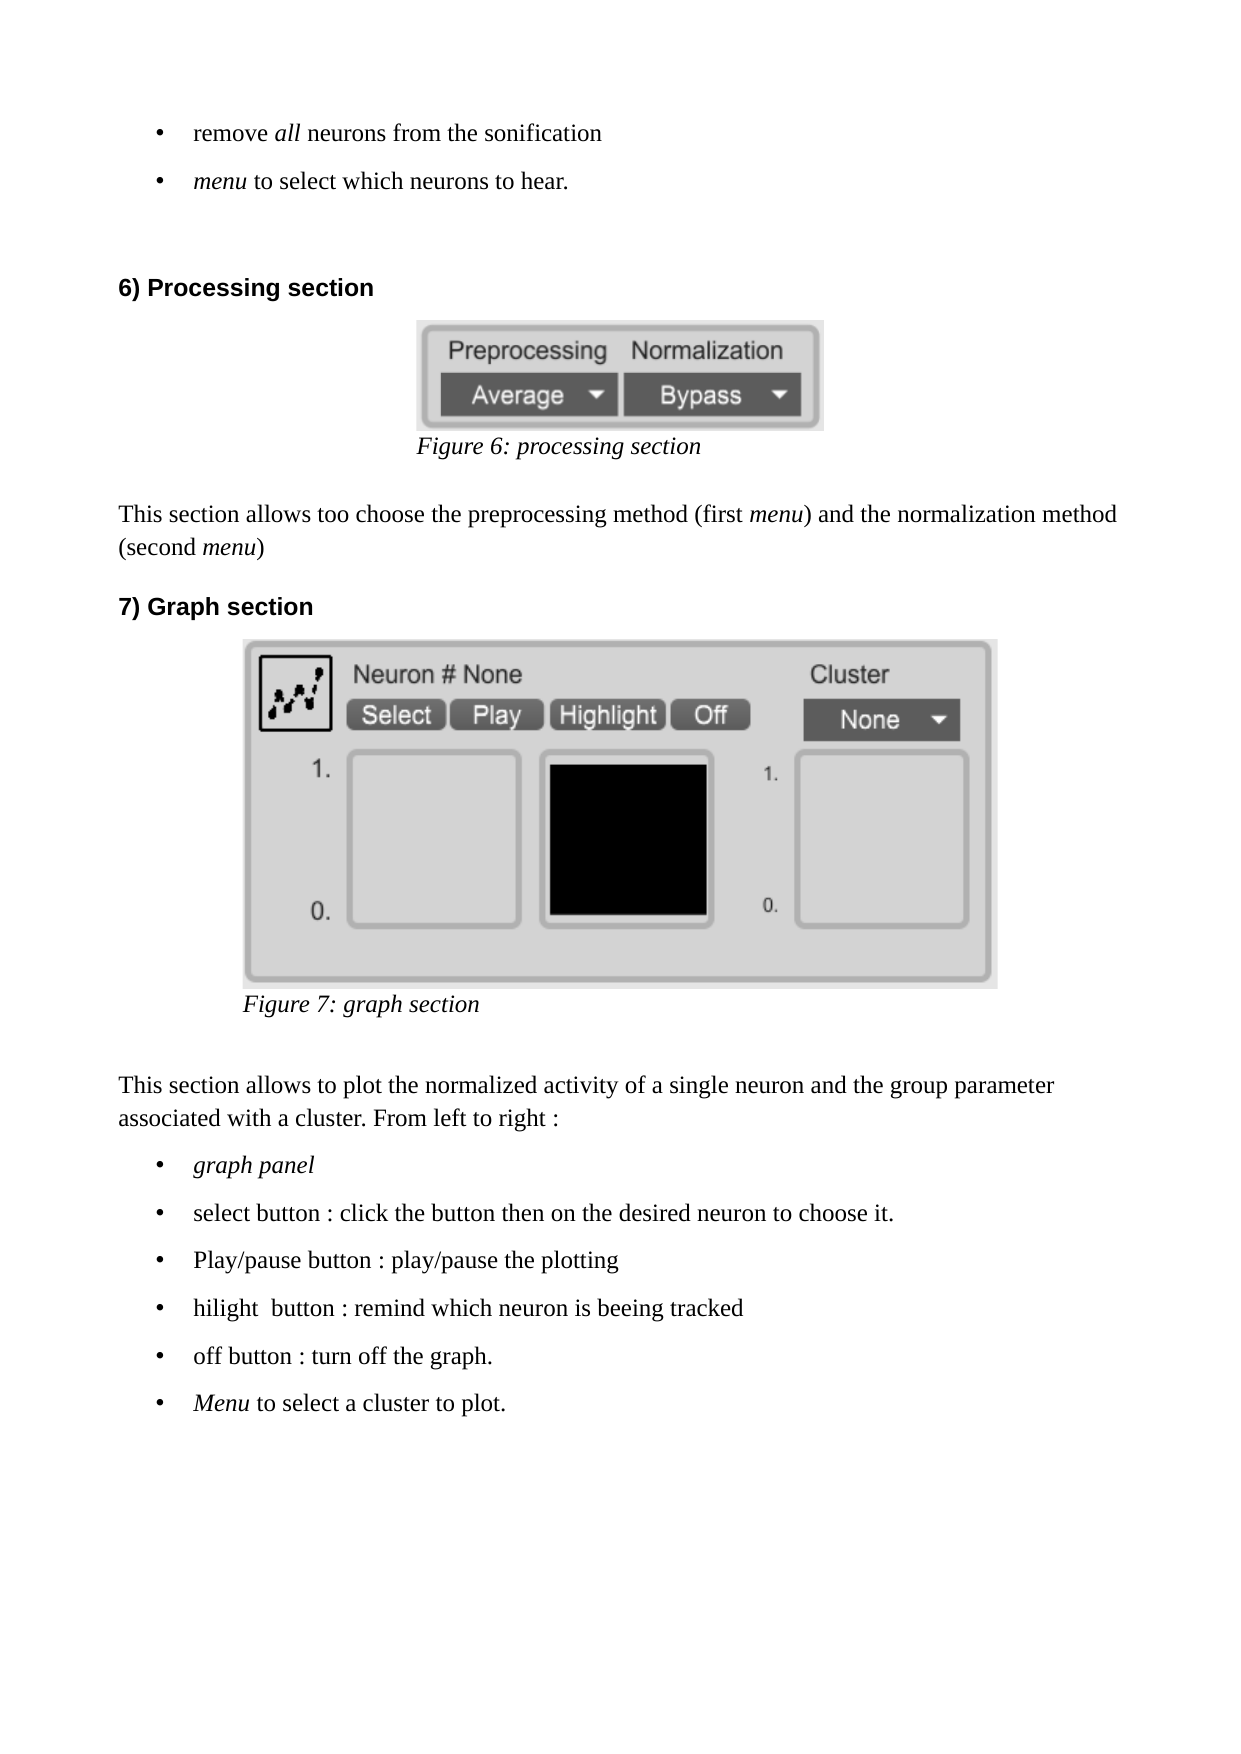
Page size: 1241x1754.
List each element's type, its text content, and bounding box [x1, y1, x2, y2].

list Play/pause button : play/pause the plotting [156, 1246, 1122, 1274]
list menu to select which neurons to hear. [156, 166, 1122, 194]
picture [242, 639, 998, 989]
text Figure 7: graph section [243, 989, 997, 1018]
subtitle 7) Graph section [118, 592, 1122, 620]
picture [416, 320, 824, 431]
text Figure 6: processing section [416, 431, 824, 459]
subtitle 6) Processing section [118, 273, 1122, 302]
list Menu to select a cluster to plot. [156, 1388, 1122, 1417]
list graph panel [156, 1150, 1122, 1179]
list off button : turn off the graph. [156, 1341, 1122, 1369]
list hilight button : remind which neuron is beeing tracked [156, 1293, 1122, 1322]
text This section allows too choose the preprocessing method (first menu) and the normalization method (second menu) [118, 499, 1122, 560]
list select button : click the button then on the desired neuron to choose it. [156, 1198, 1122, 1227]
list remove all neurons from the sonification [156, 118, 1122, 147]
text This section allows to plot the normalized activity of a single neuron and the group parameter associated with a cluster. From left to right : [118, 1070, 1122, 1131]
